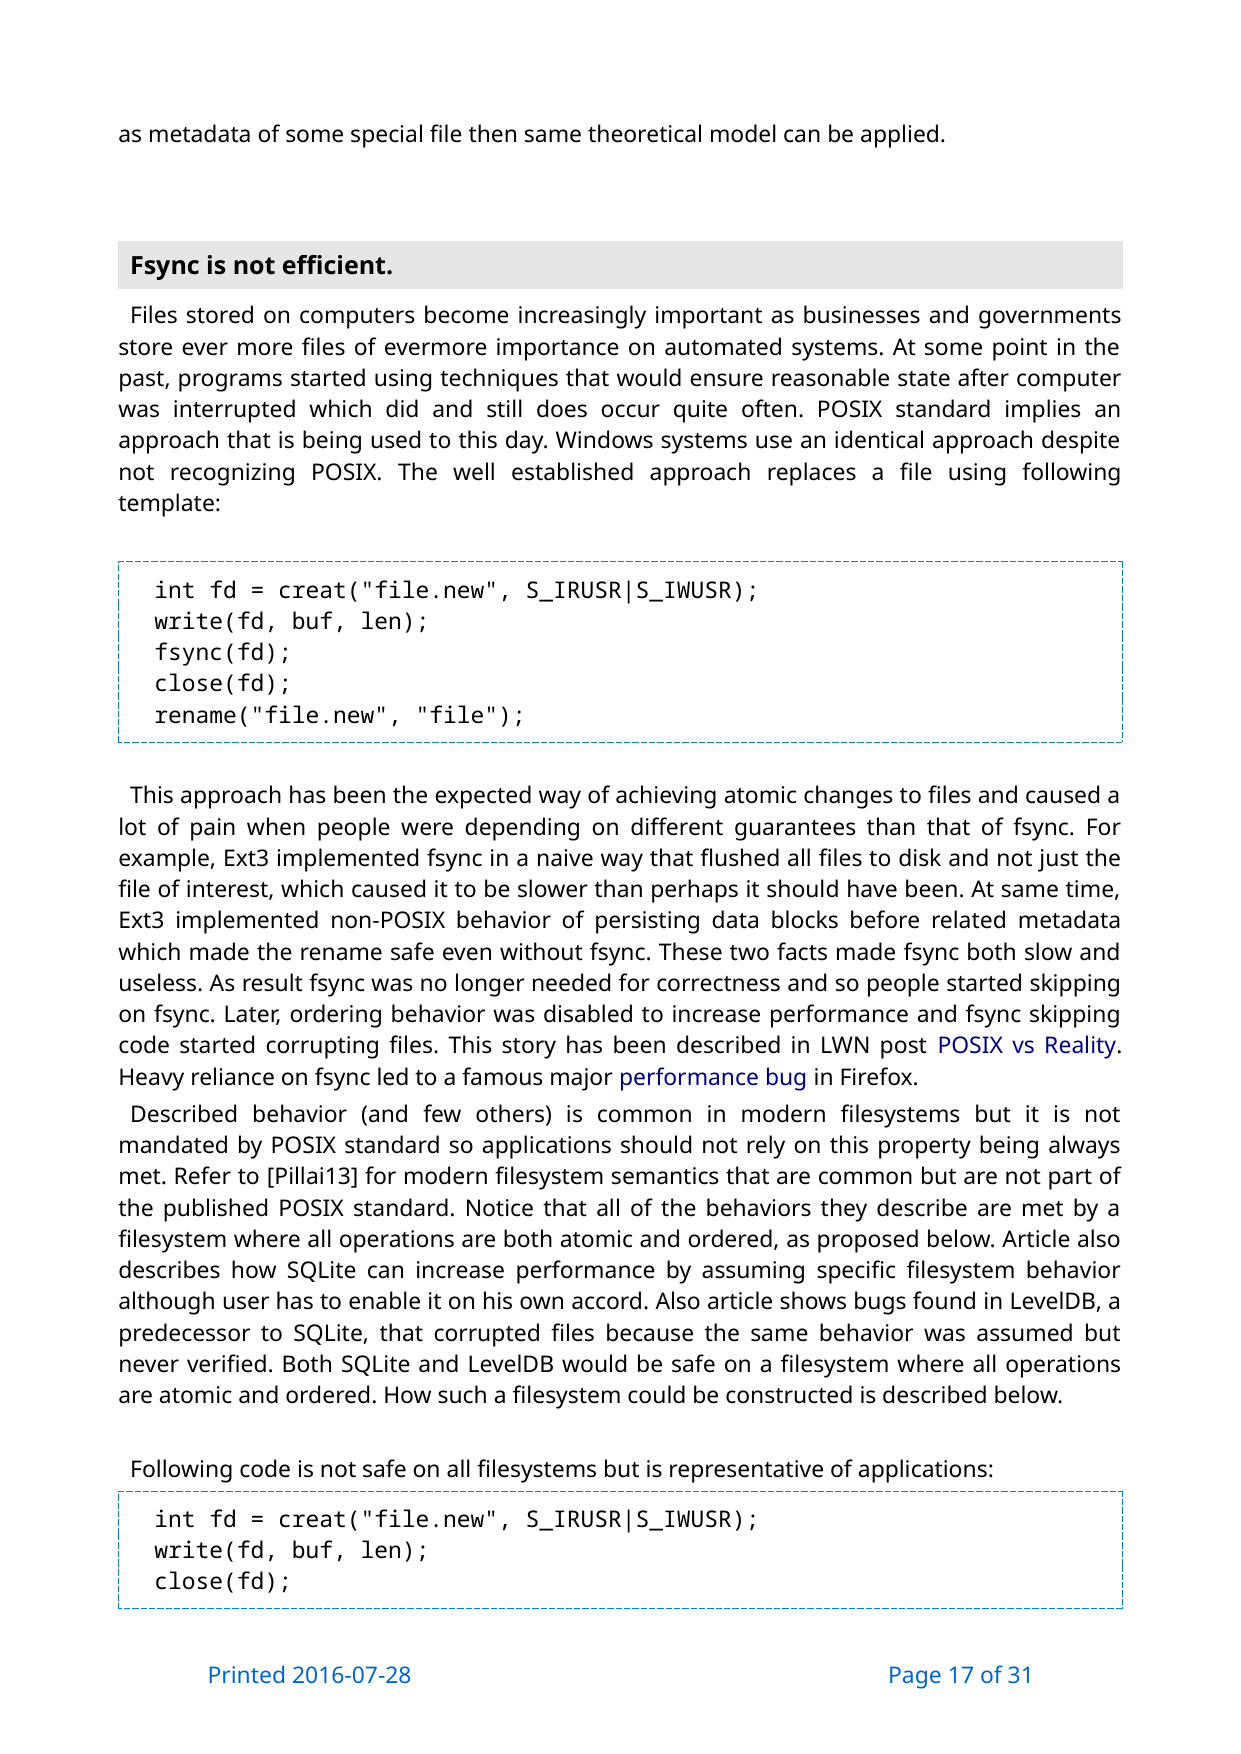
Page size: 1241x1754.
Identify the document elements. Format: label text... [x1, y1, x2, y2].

text fsync(fd); [118, 624, 1122, 655]
text as metadata of some special file then same theoretical model can be applied. [118, 118, 1122, 149]
text int fd = creat("file.new", S_IRUSR|S_IWUSR); [118, 561, 1122, 592]
text write(fd, buf, len); [118, 1522, 1122, 1553]
subtitle Fsync is not efficient. [119, 242, 1122, 288]
text write(fd, buf, len); [118, 592, 1122, 624]
text rename("file.new", "file"); [118, 686, 1122, 742]
text Following code is not safe on all filesystems but is representative of applications: [118, 1453, 1122, 1484]
text close(fd); [118, 1553, 1122, 1609]
text Files stored on computers become increasingly important as businesses and governments store ever more files of evermore importance on automated systems. At some point in the past, programs started using techniques that would ensure reasonable state after computer was interrupted which did and still does occur quite often. POSIX standard implies an approach that is being used to this day. Windows systems use an identical approach despite not recognizing POSIX. The well established approach replaces a file using following template: [118, 299, 1122, 518]
text close(fd); [118, 655, 1122, 686]
text int fd = creat("file.new", S_IRUSR|S_IWUSR); [118, 1491, 1122, 1522]
text Described behavior (and few others) is common in modern filesystems but it is not mandated by POSIX standard so applications should not rely on this property being always met. Refer to [Pillai13] for modern filesystem semantics that are common but are not part of the published POSIX standard. Notice that all of the behaviors they describe are met by a filesystem where all operations are both atomic and ordered, as proposed below. Article also describes how SQLite can increase performance by assuming specific filesystem behavior although user has to enable it on his own accord. Also article shows bugs found in LevelDB, a predecessor to SQLite, that corrupted files because the same behavior was assumed but never verified. Both SQLite and LevelDB would be safe on a filesystem where all operations are atomic and ordered. How such a filesystem could be constructed is described below. [118, 1098, 1122, 1410]
text This approach has been the expected way of achieving atomic changes to files and caused a lot of pain when people were depending on different guarantees than that of fsync. For example, Ext3 implemented fsync in a naive way that flushed all files to disk and not just the file of interest, which caused it to be slower than perhaps it should have been. At same time, Ext3 implemented non-POSIX behavior of persisting data blocks before related metadata which made the rename safe even without fsync. These two facts made fsync both slow and useless. As result fsync was no longer needed for correctness and so people started skipping on fsync. Later, ordering behavior was disabled to increase performance and fsync skipping code started corrupting files. This story has been described in LWN post POSIX vs Reality. Heavy reliance on fsync led to a famous major performance bug in Firefox. [118, 779, 1122, 1092]
